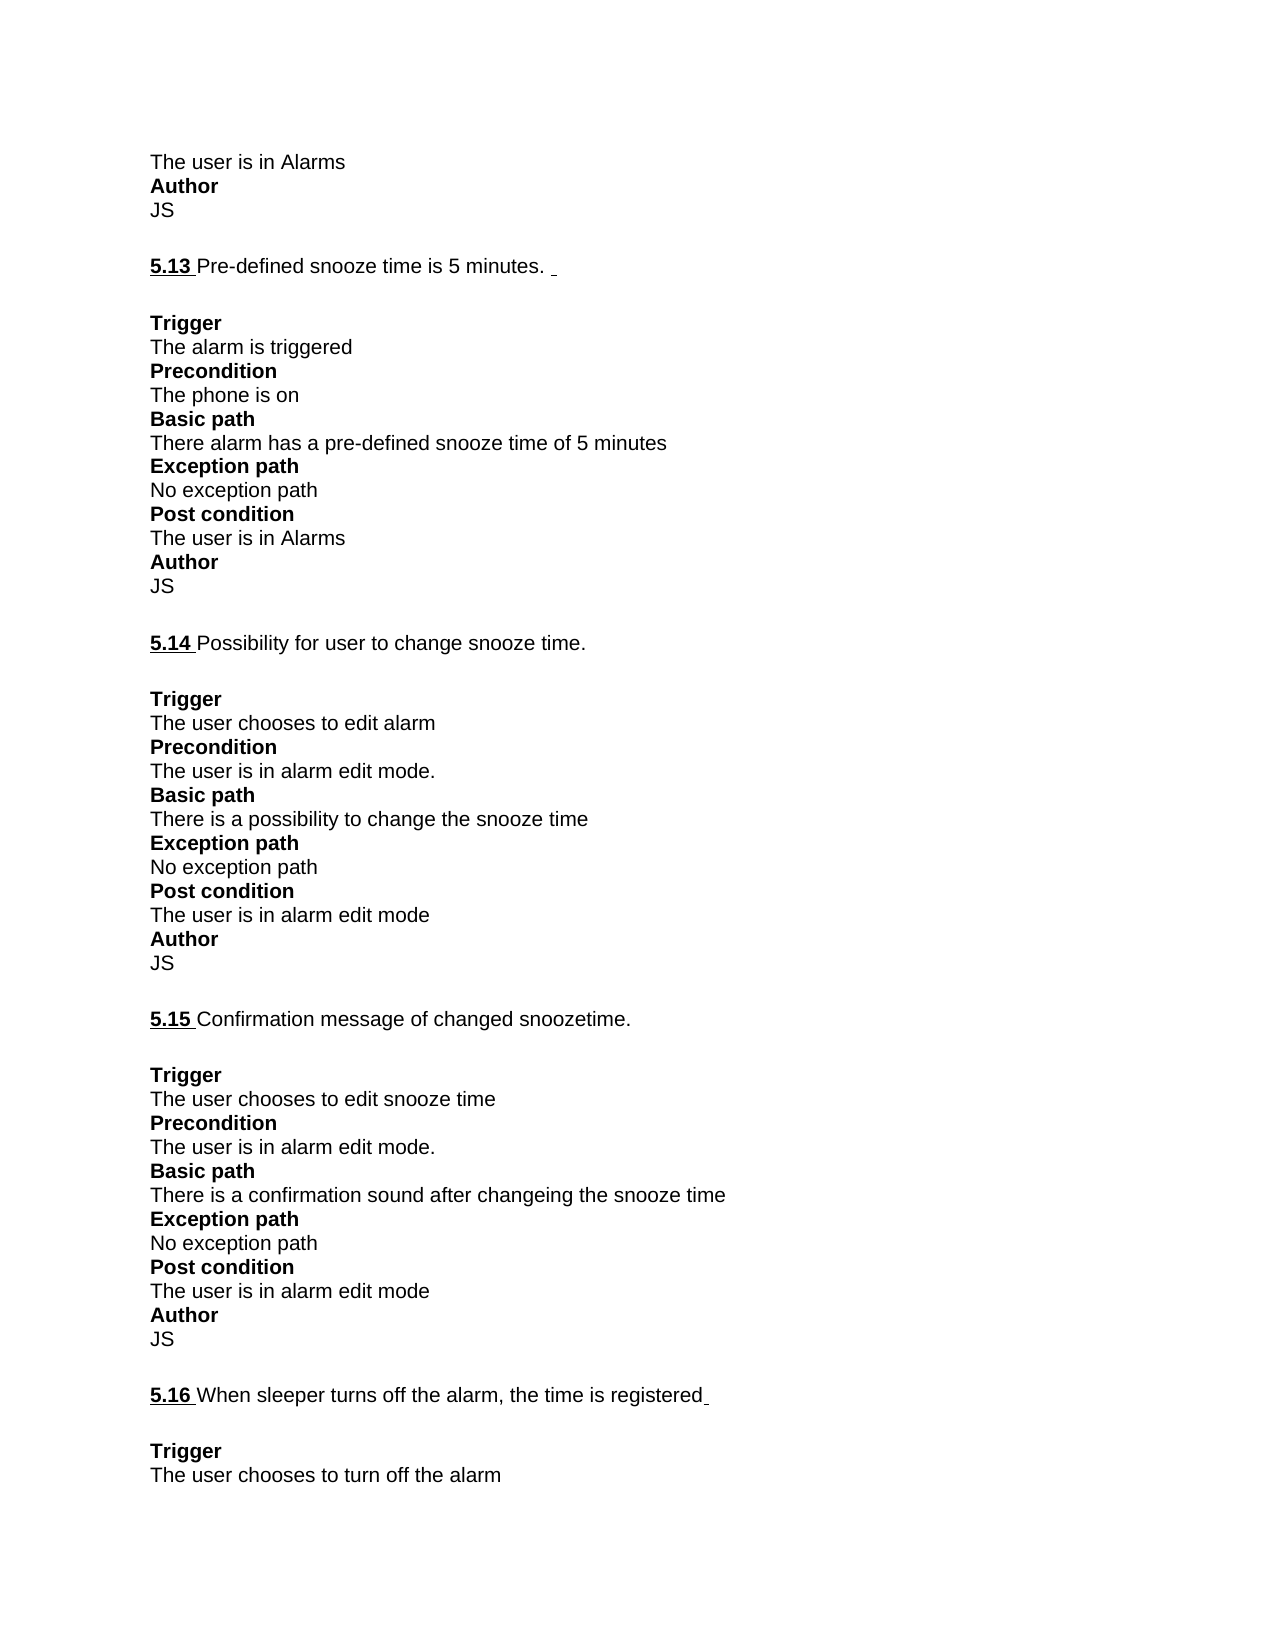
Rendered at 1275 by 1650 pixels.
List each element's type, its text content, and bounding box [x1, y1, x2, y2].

text The user is in Alarms Author JS 5.13 Pre-defined snooze time is 5 minutes. Trigger The alarm is triggered Precondition The phone is on Basic path There alarm has a pre-defined snooze time of 5 minutes Exception path No exception path Post condition The user is in Alarms Author JS 5.14 Possibility for user to change snooze time. Trigger The user chooses to edit alarm Precondition The user is in alarm edit mode. Basic path There is a possibility to change the snooze time Exception path No exception path Post condition The user is in alarm edit mode Author JS 5.15 Confirmation message of changed snoozetime. Trigger The user chooses to edit snooze time Precondition The user is in alarm edit mode. Basic path There is a confirmation sound after changeing the snooze time Exception path No exception path Post condition The user is in alarm edit mode Author JS 5.16 When sleeper turns off the alarm, the time is registered Trigger The user chooses to turn off the alarm [150, 150, 1125, 1487]
